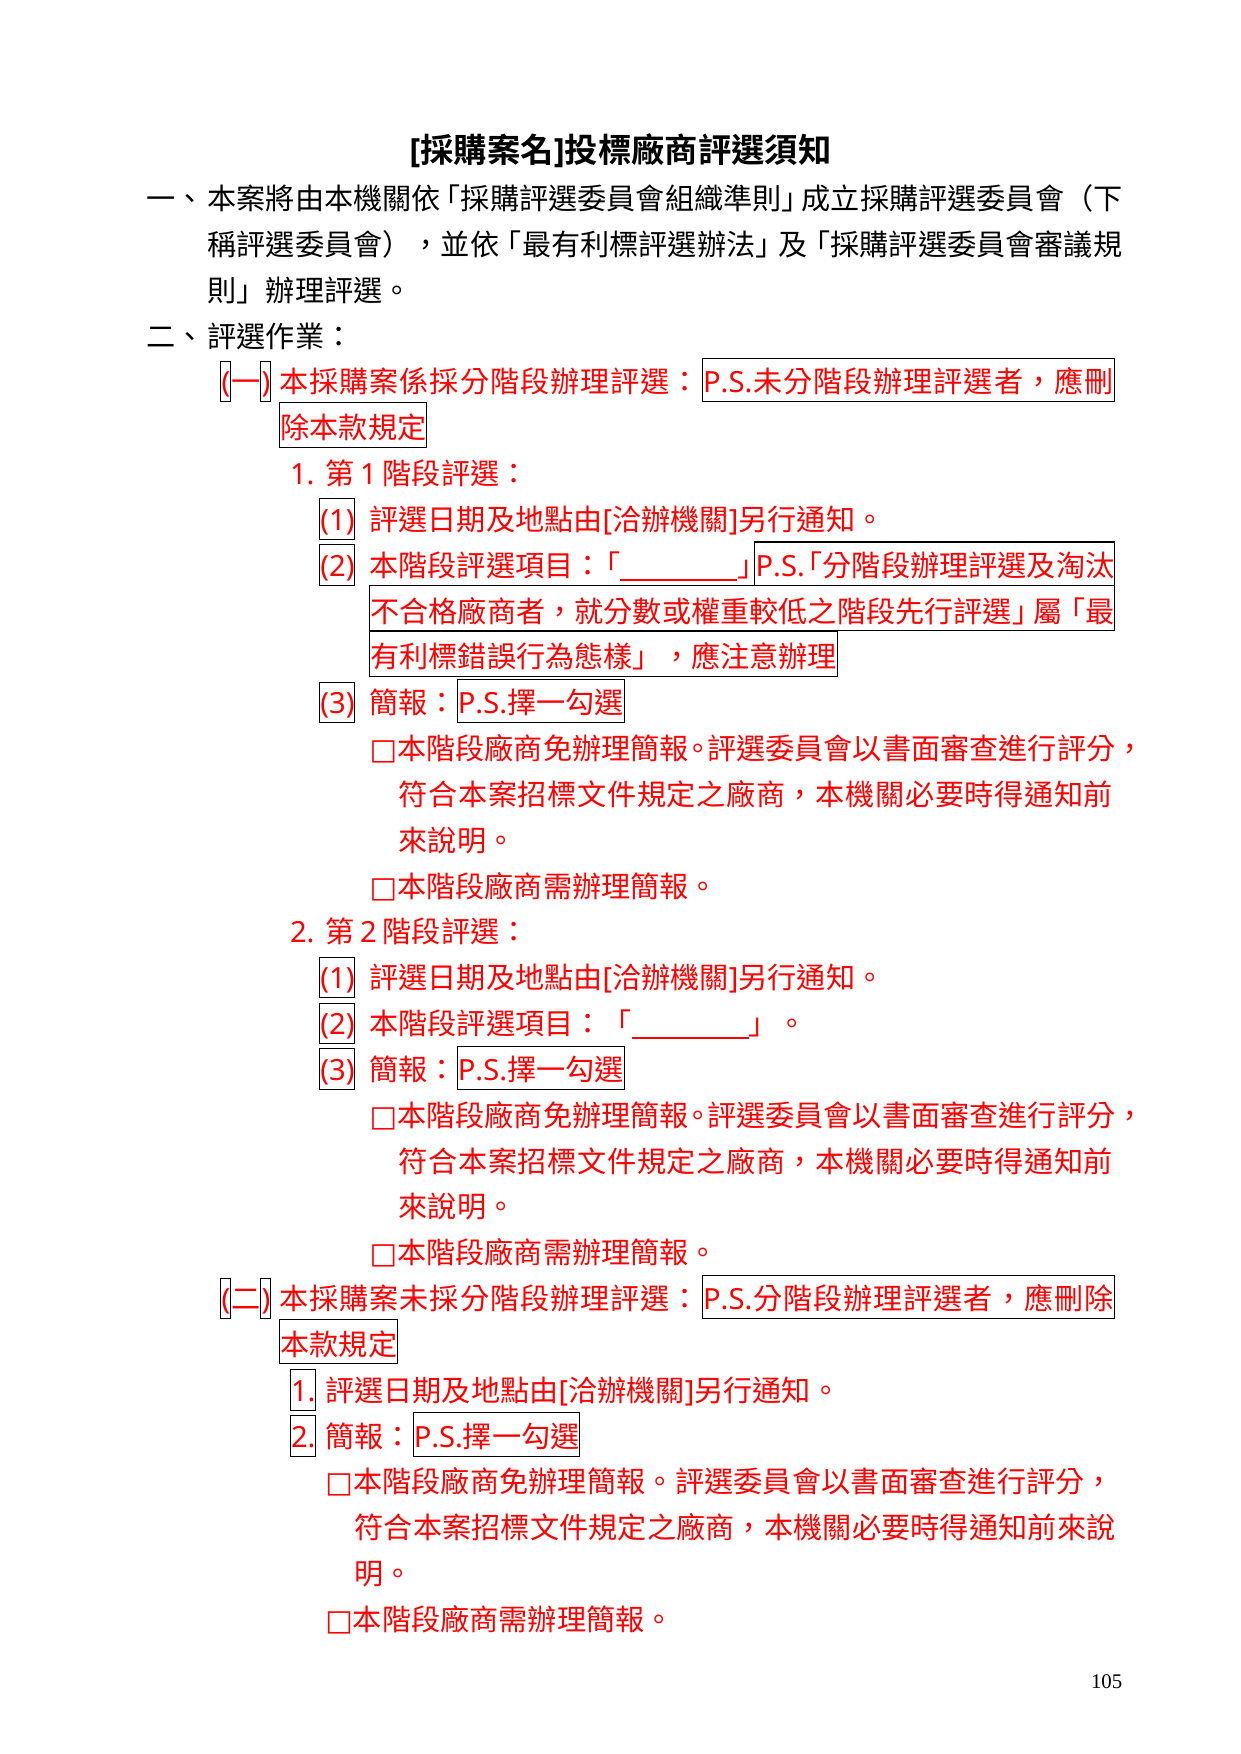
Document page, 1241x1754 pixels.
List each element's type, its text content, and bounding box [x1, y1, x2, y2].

text □本階段廠商需辦理簡報。 [369, 1227, 1115, 1273]
list 評選日期及地點由[洽辦機關]另行通知。 [319, 952, 1115, 998]
text □本階段廠商免辦理簡報。評選委員會以書面審查進行評分，符合本案招標文件規定之廠商，本機關必要時得通知前來說明。 [369, 1089, 1115, 1227]
list 評選作業： [146, 310, 1122, 356]
list 簡報：P.S.擇一勾選 [290, 1410, 1115, 1456]
list 本採購案未採分階段辦理評選：P.S.分階段辦理評選者，應刪除本款規定 [220, 1273, 1115, 1364]
list 評選日期及地點由[洽辦機關]另行通知。 [290, 1364, 1115, 1410]
list 本階段評選項目：「 」。 [319, 998, 1115, 1044]
list 第2階段評選： [290, 906, 1115, 952]
text □本階段廠商需辦理簡報。 [369, 860, 1115, 906]
list 第1階段評選： [290, 448, 1115, 494]
text □本階段廠商免辦理簡報。評選委員會以書面審查進行評分，符合本案招標文件規定之廠商，本機關必要時得通知前來說明。 [369, 723, 1115, 860]
list 本案將由本機關依「採購評選委員會組織準則」成立採購評選委員會（下稱評選委員會），並依「最有利標評選辦法」及「採購評選委員會審議規則」辦理評選。 [146, 173, 1122, 310]
list 評選日期及地點由[洽辦機關]另行通知。 [319, 494, 1115, 539]
list 簡報：P.S.擇一勾選 [319, 1044, 1115, 1089]
list 本採購案係採分階段辦理評選：P.S.未分階段辦理評選者，應刪除本款規定 [220, 356, 1115, 448]
list 簡報：P.S.擇一勾選 [319, 677, 1115, 723]
text [採購案名]投標廠商評選須知 [118, 119, 1122, 173]
text □本階段廠商需辦理簡報。 [325, 1594, 1115, 1639]
text □本階段廠商免辦理簡報。評選委員會以書面審查進行評分，符合本案招標文件規定之廠商，本機關必要時得通知前來說明。 [325, 1456, 1115, 1594]
list 本階段評選項目：「 」P.S.「分階段辦理評選及淘汰不合格廠商者，就分數或權重較低之階段先行評選」屬「最有利標錯誤行為態樣」，應注意辦理 [319, 539, 1115, 677]
